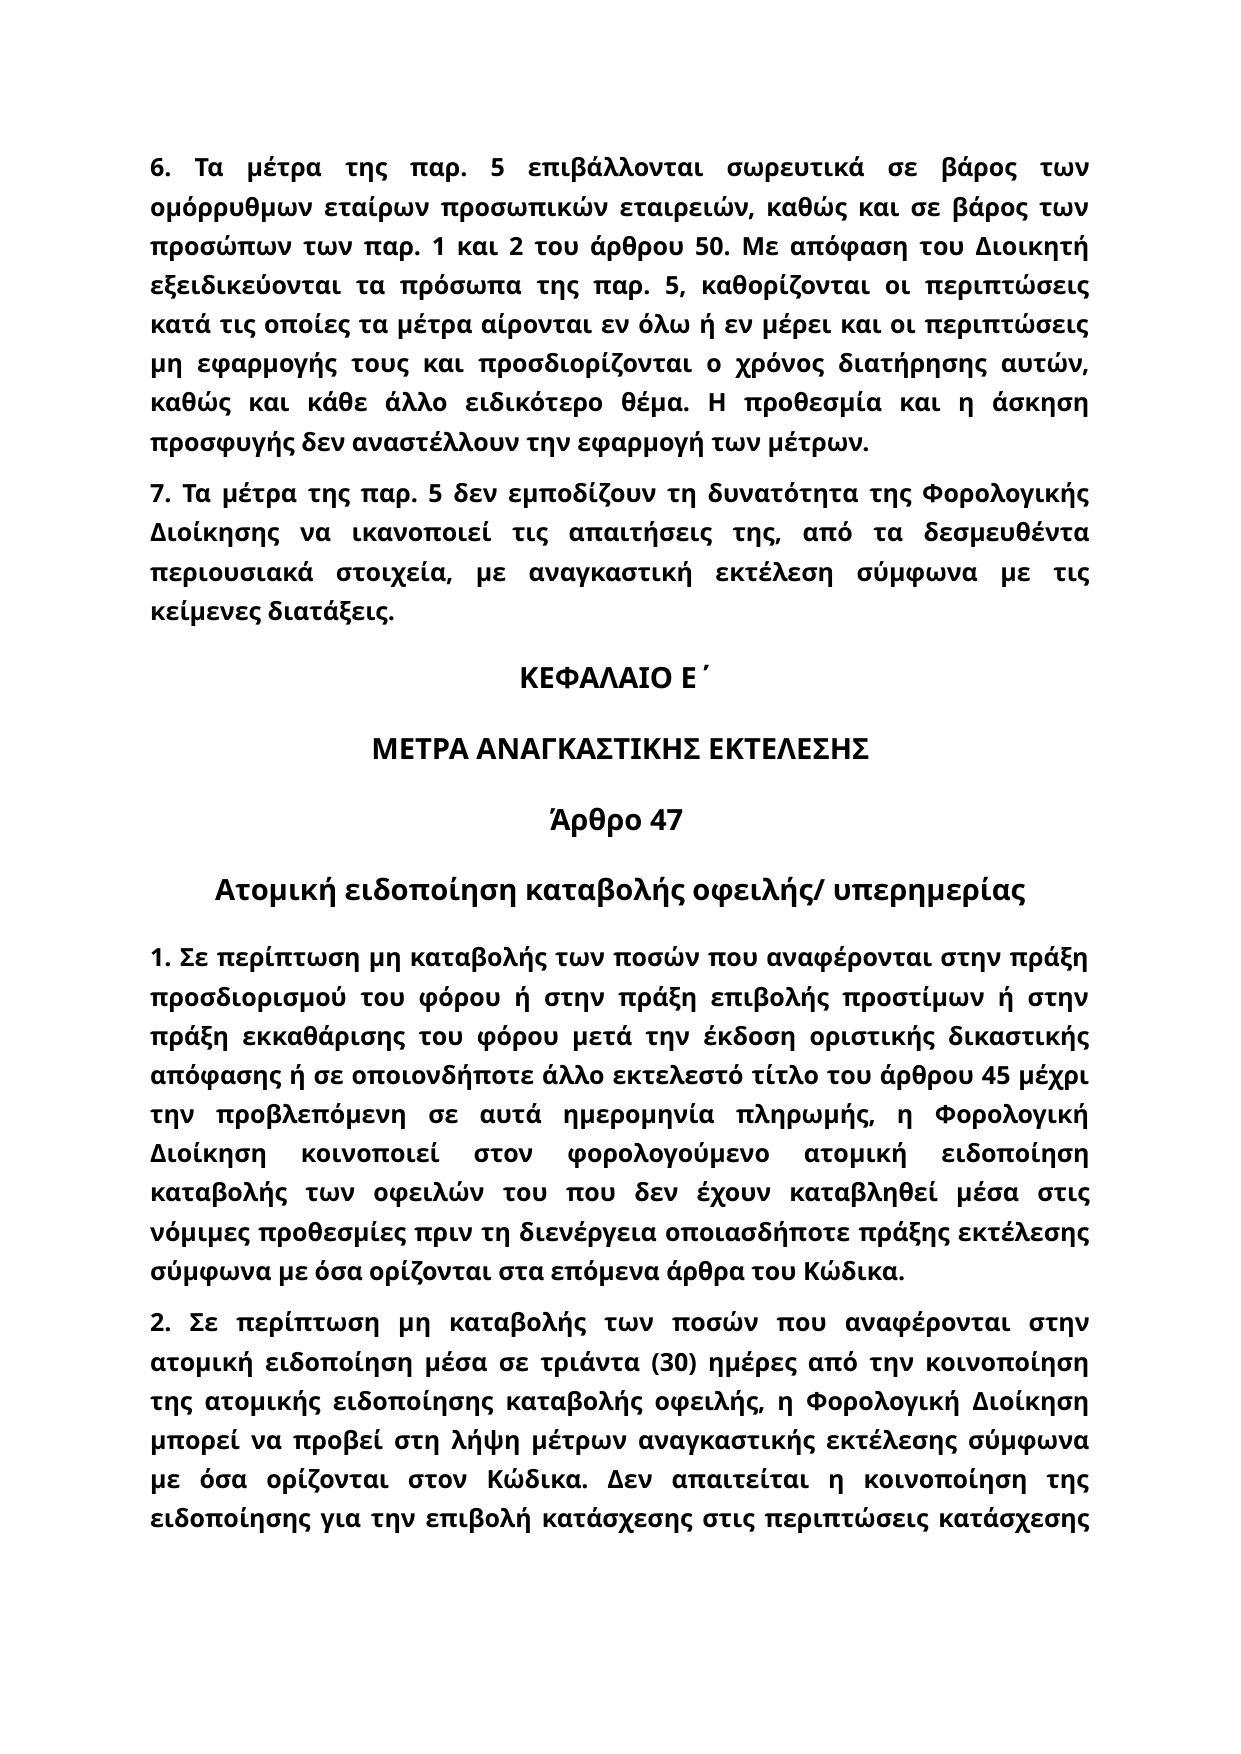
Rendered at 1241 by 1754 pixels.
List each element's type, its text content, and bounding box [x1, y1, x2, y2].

subtitle ΜΕΤΡΑ ΑΝΑΓΚΑΣΤΙΚΗΣ ΕΚΤΕΛΕΣΗΣ [150, 728, 1090, 768]
subtitle Ατομική ειδοποίηση καταβολής οφειλής/ υπερημερίας [150, 869, 1090, 909]
text 1. Σε περίπτωση μη καταβολής των ποσών που αναφέρονται στην πράξη προσδιορισμού του φόρου ή στην πράξη επιβολής προστίμων ή στην πράξη εκκαθάρισης του φόρου μετά την έκδοση οριστικής δικαστικής απόφασης ή σε οποιονδήποτε άλλο εκτελεστό τίτλο του άρθρου 45 μέχρι την προβλεπόμενη σε αυτά ημερομηνία πληρωμής, η Φορολογική Διοίκηση κοινοποιεί στον φορολογούμενο ατομική ειδοποίηση καταβολής των οφειλών του που δεν έχουν καταβληθεί μέσα στις νόμιμες προθεσμίες πριν τη διενέργεια οποιασδήποτε πράξης εκτέλεσης σύμφωνα με όσα ορίζονται στα επόμενα άρθρα του Κώδικα. [150, 940, 1090, 1287]
text 7. Τα μέτρα της παρ. 5 δεν εμποδίζουν τη δυνατότητα της Φορολογικής Διοίκησης να ικανοποιεί τις απαιτήσεις της, από τα δεσμευθέντα περιουσιακά στοιχεία, με αναγκαστική εκτέλεση σύμφωνα με τις κείμενες διατάξεις. [150, 476, 1090, 627]
subtitle ΚΕΦΑΛΑΙΟ Ε΄ [150, 657, 1090, 697]
text 2. Σε περίπτωση μη καταβολής των ποσών που αναφέρονται στην ατομική ειδοποίηση μέσα σε τριάντα (30) ημέρες από την κοινοποίηση της ατομικής ειδοποίησης καταβολής οφειλής, η Φορολογική Διοίκηση μπορεί να προβεί στη λήψη μέτρων αναγκαστικής εκτέλεσης σύμφωνα με όσα ορίζονται στον Κώδικα. Δεν απαιτείται η κοινοποίηση της ειδοποίησης για την επιβολή κατάσχεσης στις περιπτώσεις κατάσχεσης [150, 1305, 1090, 1535]
text 6. Τα μέτρα της παρ. 5 επιβάλλονται σωρευτικά σε βάρος των ομόρρυθμων εταίρων προσωπικών εταιρειών, καθώς και σε βάρος των προσώπων των παρ. 1 και 2 του άρθρου 50. Με απόφαση του Διοικητή εξειδικεύονται τα πρόσωπα της παρ. 5, καθορίζονται οι περιπτώσεις κατά τις οποίες τα μέτρα αίρονται εν όλω ή εν μέρει και οι περιπτώσεις μη εφαρμογής τους και προσδιορίζονται ο χρόνος διατήρησης αυτών, καθώς και κάθε άλλο ειδικότερο θέμα. Η προθεσμία και η άσκηση προσφυγής δεν αναστέλλουν την εφαρμογή των μέτρων. [150, 150, 1090, 458]
subtitle Άρθρο 47 [150, 799, 1090, 838]
